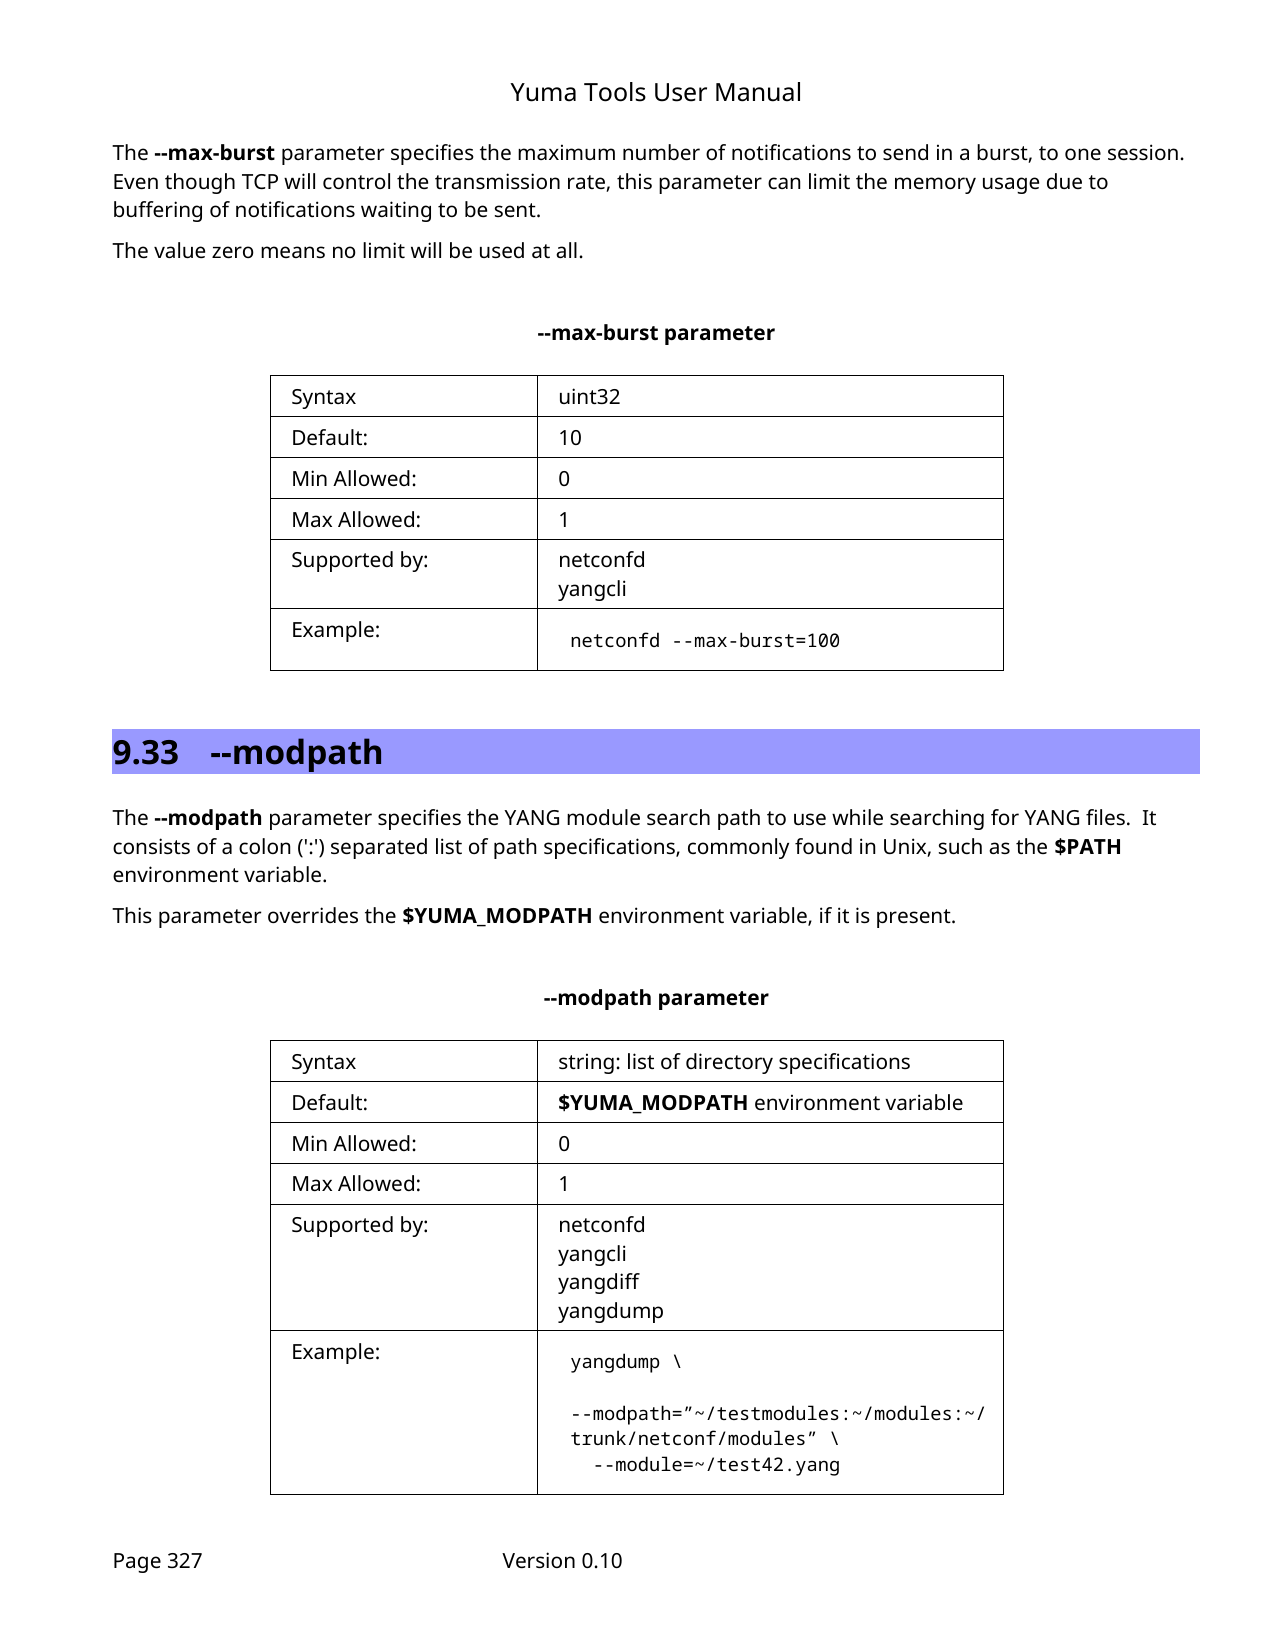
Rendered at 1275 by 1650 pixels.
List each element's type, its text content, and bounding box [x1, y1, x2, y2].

table_cell yangdump \ --modpath=”~/testmodules:~/modules:~/trunk/netconf/modules” \ --module=~/test42.yang [538, 1331, 1003, 1494]
table_cell Supported by: [271, 540, 537, 608]
table_cell $YUMA_MODPATH environment variable [538, 1082, 1003, 1122]
table_cell Default: [271, 417, 537, 457]
subtitle --modpath [112, 729, 1200, 774]
table_cell 10 [538, 417, 1003, 457]
table_cell netconfd --max-burst=100 [538, 609, 1003, 670]
table_cell Min Allowed: [271, 458, 537, 498]
table_header Syntax [271, 1041, 537, 1081]
table_cell Max Allowed: [271, 499, 537, 539]
table_cell 0 [538, 1123, 1003, 1163]
subtitle --max-burst parameter [127, 318, 1185, 347]
table_cell Supported by: [271, 1205, 537, 1330]
subtitle --modpath parameter [127, 983, 1185, 1012]
table_header uint32 [538, 376, 1003, 416]
table_cell 0 [538, 458, 1003, 498]
text This parameter overrides the $YUMA_MODPATH environment variable, if it is present. [112, 901, 1200, 930]
table_cell netconfd yangcli [538, 540, 1003, 608]
table_cell Example: [271, 609, 537, 670]
table_header Syntax [271, 376, 537, 416]
table_header string: list of directory specifications [538, 1041, 1003, 1081]
table_cell Example: [271, 1331, 537, 1494]
text The --modpath parameter specifies the YANG module search path to use while searching for YANG files. It consists of a colon (':') separated list of path specifications, commonly found in Unix, such as the $PATH environment variable. [112, 803, 1200, 889]
table_cell Min Allowed: [271, 1123, 537, 1163]
text The value zero means no limit will be used at all. [112, 236, 1200, 265]
table_cell Default: [271, 1082, 537, 1122]
text The --max-burst parameter specifies the maximum number of notifications to send in a burst, to one session. Even though TCP will control the transmission rate, this parameter can limit the memory usage due to buffering of notifications waiting to be sent. [112, 138, 1200, 224]
table_cell 1 [538, 1164, 1003, 1204]
table_cell 1 [538, 499, 1003, 539]
table_cell netconfd yangcli yangdiff yangdump [538, 1205, 1003, 1330]
table_cell Max Allowed: [271, 1164, 537, 1204]
